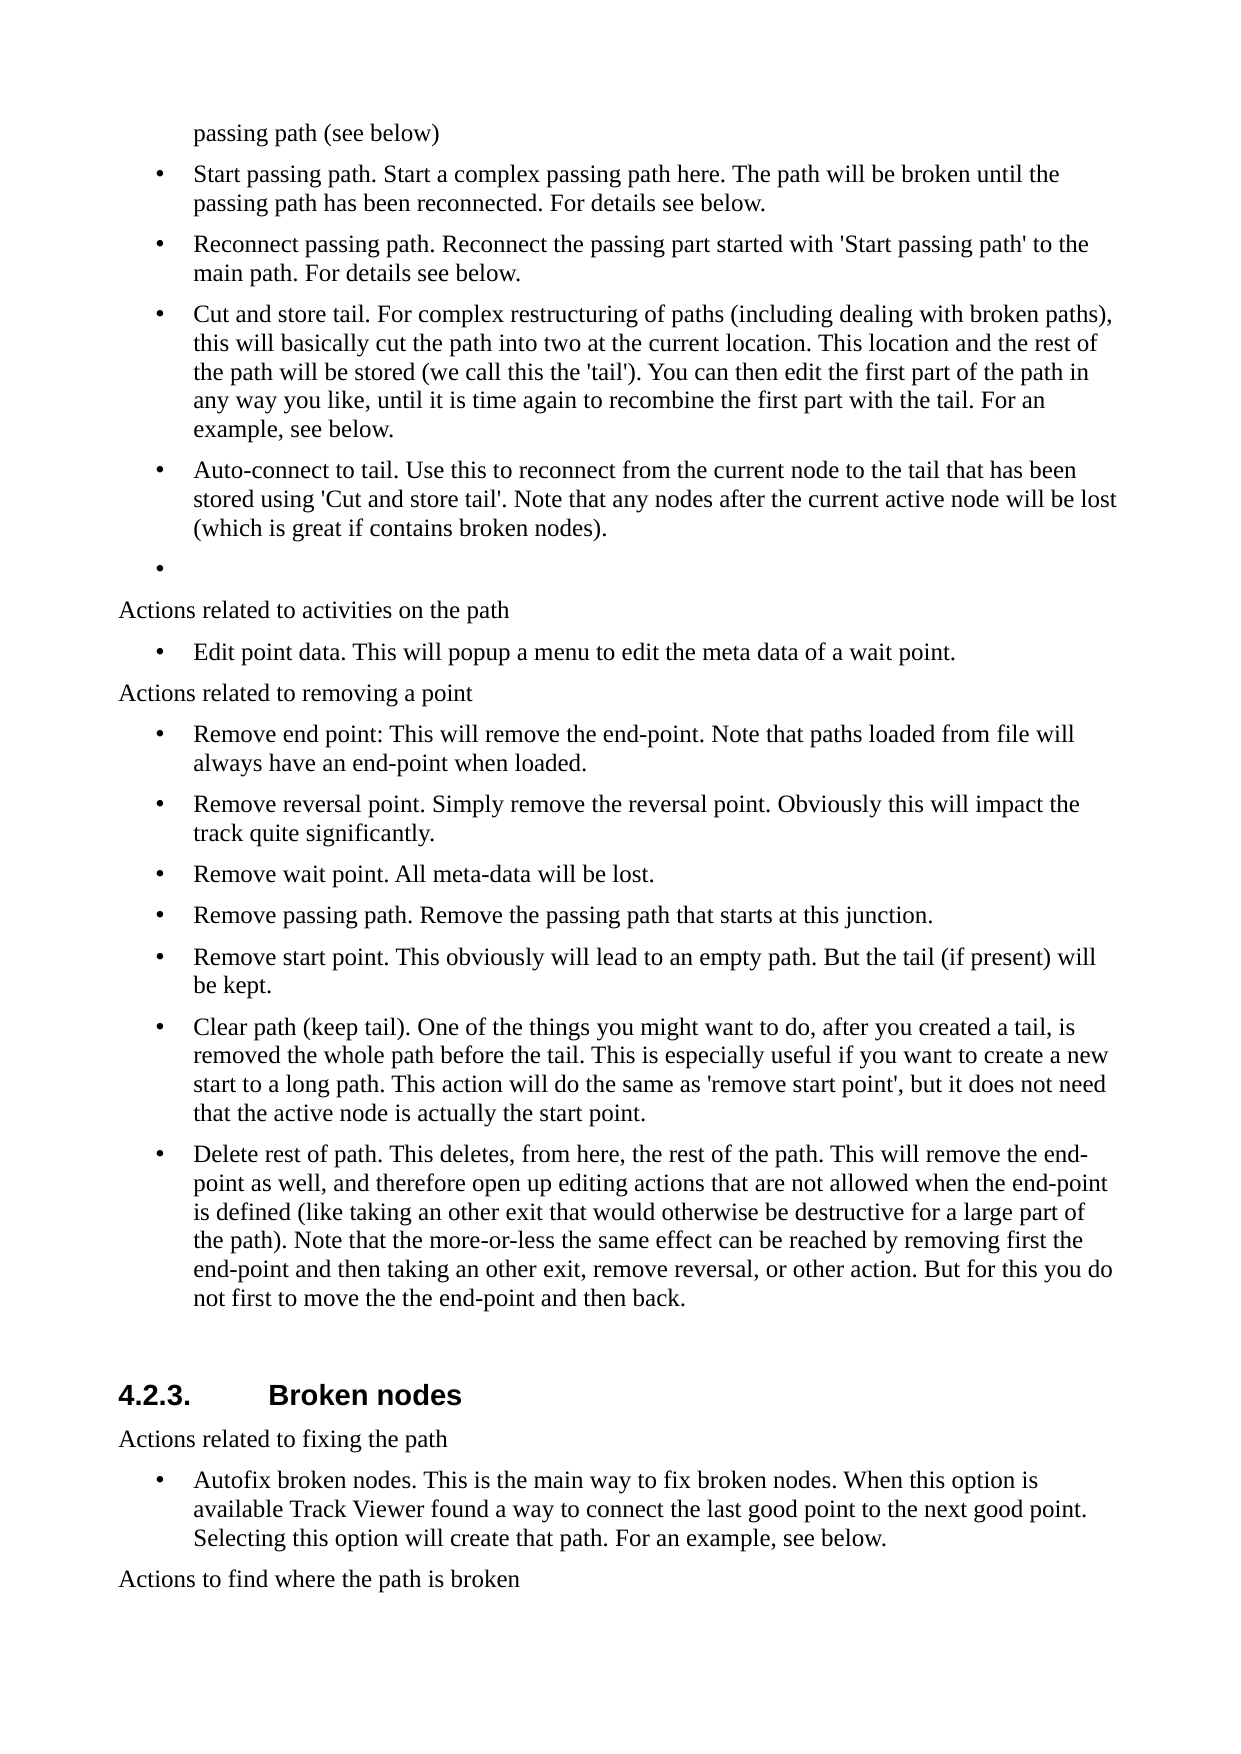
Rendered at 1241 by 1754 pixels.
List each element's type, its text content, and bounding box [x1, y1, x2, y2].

list Remove passing path. Remove the passing path that starts at this junction. [156, 901, 1122, 929]
list Remove wait point. All meta-data will be lost. [156, 859, 1122, 888]
text Actions related to fixing the path [118, 1424, 1122, 1453]
list Autofix broken nodes. This is the main way to fix broken nodes. When this option is available Track Viewer found a way to connect the last good point to the next good point. Selecting this option will create that path. For an example, see below. [156, 1465, 1122, 1552]
list Cut and store tail. For complex restructuring of paths (including dealing with broken paths), this will basically cut the path into two at the current location. This location and the rest of the path will be stored (we call this the 'tail'). You can then edit the first part of the path in any way you like, until it is time again to recombine the first part with the tail. For an example, see below. [156, 299, 1122, 443]
list passing path (see below) [156, 118, 1122, 147]
list Auto-connect to tail. Use this to reconnect from the current node to the tail that has been stored using 'Cut and store tail'. Note that any nodes after the current active node will be lost (which is great if contains broken nodes). [156, 456, 1122, 542]
text Actions related to activities on the path [118, 596, 1122, 624]
text Actions to find where the path is broken [118, 1564, 1122, 1593]
list Remove end point: This will remove the end-point. Note that paths loaded from file will always have an end-point when loaded. [156, 719, 1122, 777]
subtitle Broken nodes [118, 1378, 1122, 1412]
list Remove reversal point. Simply remove the reversal point. Obviously this will impact the track quite significantly. [156, 789, 1122, 847]
list Clear path (keep tail). One of the things you might want to do, after you created a tail, is removed the whole path before the tail. This is especially useful if you want to create a new start to a long path. This action will do the same as 'remove start point', but it does not need that the active node is actually the start point. [156, 1012, 1122, 1127]
list Delete rest of path. This deletes, from here, the rest of the path. This will remove the end-point as well, and therefore open up editing actions that are not allowed when the end-point is defined (like taking an other exit that would otherwise be destructive for a large part of the path). Note that the more-or-less the same effect can be reached by removing first the end-point and then taking an other exit, remove reversal, or other action. But for this you do not first to move the the end-point and then back. [156, 1139, 1122, 1312]
text Actions related to removing a point [118, 678, 1122, 707]
list Start passing path. Start a complex passing path here. The path will be broken until the passing path has been reconnected. For details see below. [156, 159, 1122, 217]
list Edit point data. This will popup a menu to edit the meta data of a wait point. [156, 637, 1122, 666]
list Remove start point. This obviously will lead to an empty path. But the tail (if present) will be kept. [156, 942, 1122, 999]
list Reconnect passing path. Reconnect the passing part started with 'Start passing path' to the main path. For details see below. [156, 229, 1122, 287]
